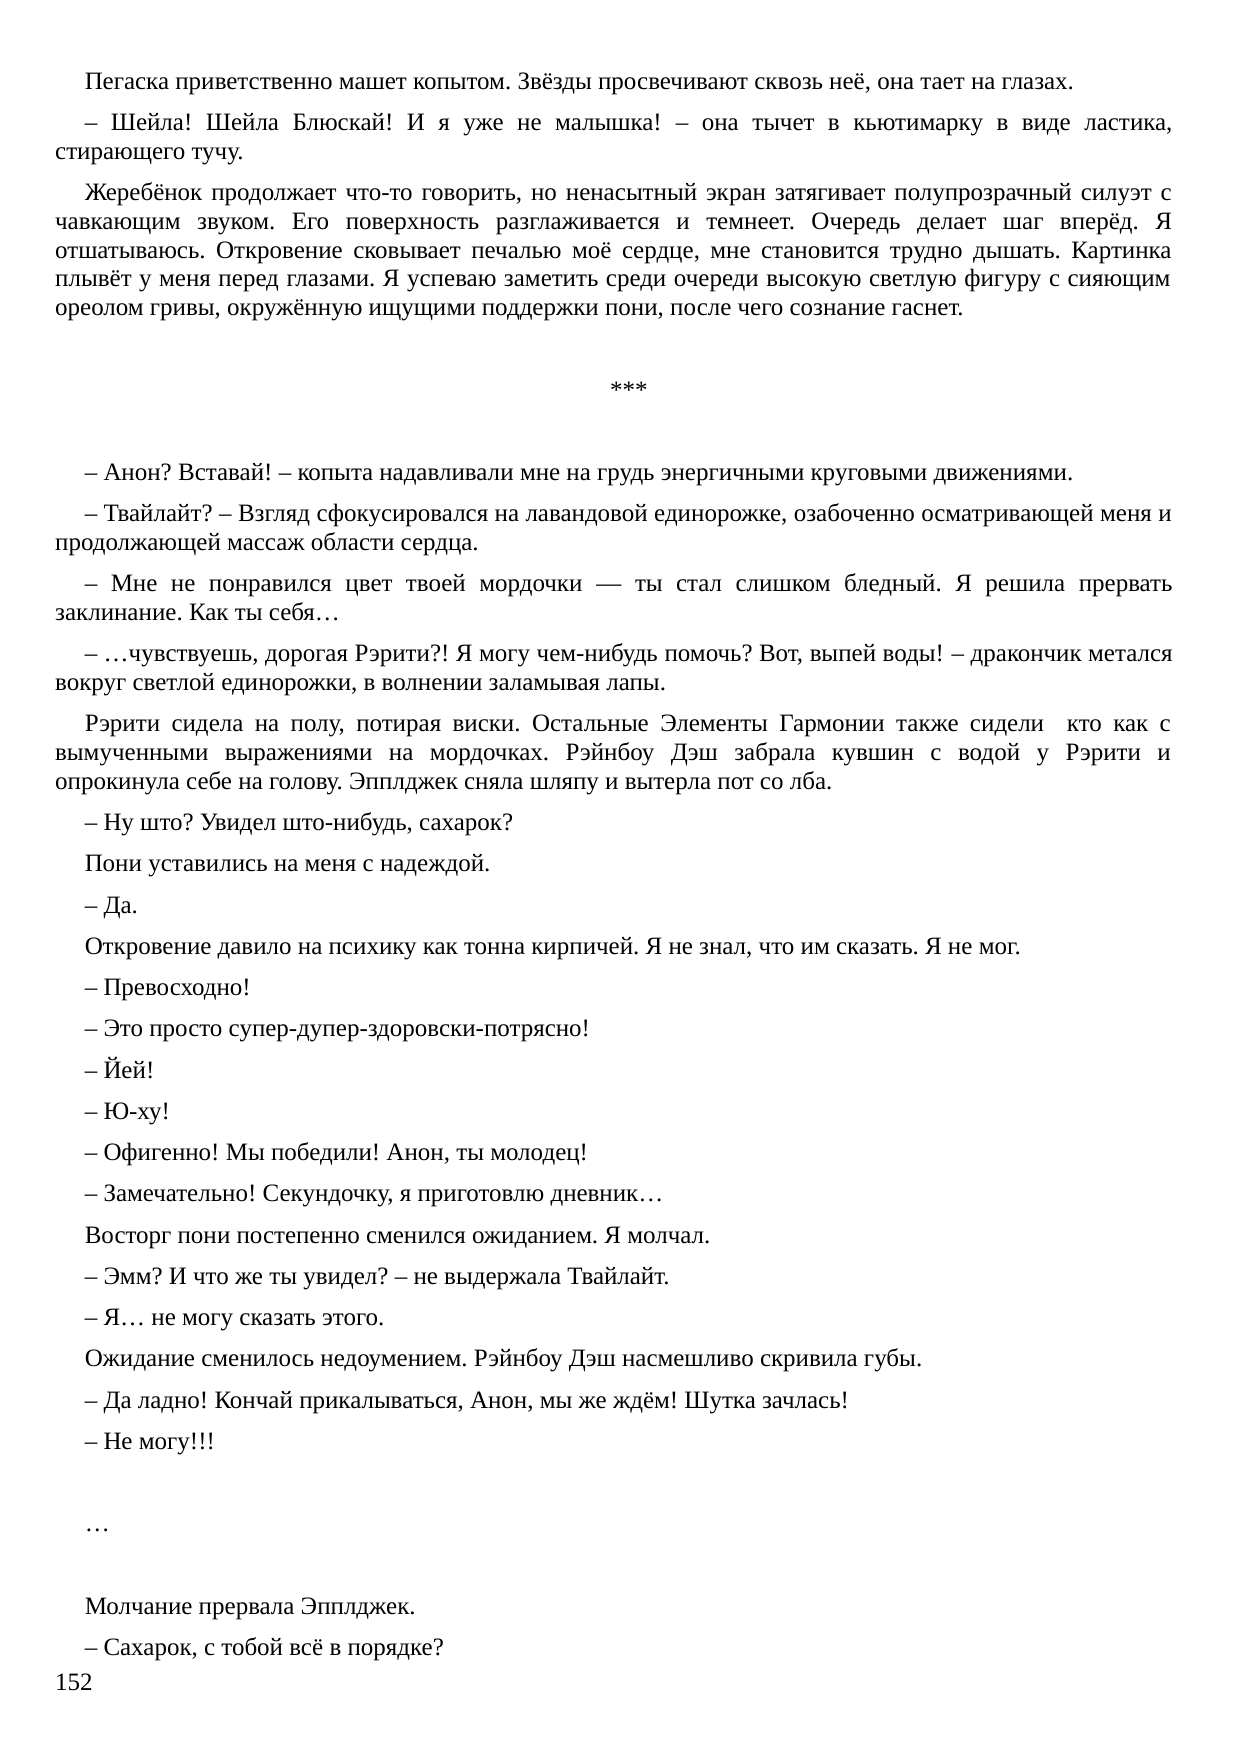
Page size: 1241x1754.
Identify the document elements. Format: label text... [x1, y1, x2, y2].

text … [55, 1508, 1173, 1537]
text Жеребёнок продолжает что-то говорить, но ненасытный экран затягивает полупрозрачный силуэт с чавкающим звуком. Его поверхность разглаживается и темнеет. Очередь делает шаг вперёд. Я отшатываюсь. Откровение сковывает печалью моё сердце, мне становится трудно дышать. Картинка плывёт у меня перед глазами. Я успеваю заметить среди очереди высокую светлую фигуру с сияющим ореолом гривы, окружённую ищущими поддержки пони, после чего сознание гаснет. [55, 177, 1173, 321]
text – Твайлайт? – Взгляд сфокусировался на лавандовой единорожке, озабоченно осматривающей меня и продолжающей массаж области сердца. [55, 498, 1173, 556]
text *** [55, 375, 1173, 403]
text Рэрити сидела на полу, потирая виски. Остальные Элементы Гармонии также сидели кто как с вымученными выражениями на мордочках. Рэйнбоу Дэш забрала кувшин с водой у Рэрити и опрокинула себе на голову. Эпплджек сняла шляпу и вытерла пот со лба. [55, 708, 1173, 795]
text – Эмм? И что же ты увидел? – не выдержала Твайлайт. [55, 1261, 1173, 1290]
text – Йей! [55, 1055, 1173, 1083]
text – Шейла! Шейла Блюскай! И я уже не малышка! – она тычет в кьютимарку в виде ластика, стирающего тучу. [55, 107, 1173, 165]
text – Сахарок, с тобой всё в порядке? [55, 1632, 1173, 1661]
text Молчание прервала Эпплджек. [55, 1591, 1173, 1620]
text – …чувствуешь, дорогая Рэрити?! Я могу чем-нибудь помочь? Вот, выпей воды! – дракончик метался вокруг светлой единорожки, в волнении заламывая лапы. [55, 638, 1173, 696]
text – Анон? Вставай! – копыта надавливали мне на грудь энергичными круговыми движениями. [55, 457, 1173, 486]
text Восторг пони постепенно сменился ожиданием. Я молчал. [55, 1220, 1173, 1248]
text – Офигенно! Мы победили! Анон, ты молодец! [55, 1137, 1173, 1166]
text Ожидание сменилось недоумением. Рэйнбоу Дэш насмешливо скривила губы. [55, 1343, 1173, 1372]
text Откровение давило на психику как тонна кирпичей. Я не знал, что им сказать. Я не мог. [55, 931, 1173, 960]
text – Да ладно! Кончай прикалываться, Анон, мы же ждём! Шутка зачлась! [55, 1385, 1173, 1413]
text – Я… не могу сказать этого. [55, 1302, 1173, 1331]
text Пегаска приветственно машет копытом. Звёзды просвечивают сквозь неё, она тает на глазах. [55, 66, 1173, 95]
text – Не могу!!! [55, 1426, 1173, 1455]
text – Ю-ху! [55, 1096, 1173, 1125]
text – Превосходно! [55, 972, 1173, 1001]
text – Ну што? Увидел што-нибудь, сахарок? [55, 807, 1173, 836]
text – Мне не понравился цвет твоей мордочки — ты стал слишком бледный. Я решила прервать заклинание. Как ты себя… [55, 568, 1173, 626]
text – Замечательно! Секундочку, я приготовлю дневник… [55, 1178, 1173, 1207]
text – Да. [55, 890, 1173, 918]
text – Это просто супер-дупер-здоровски-потрясно! [55, 1013, 1173, 1042]
text Пони уставились на меня с надеждой. [55, 848, 1173, 877]
